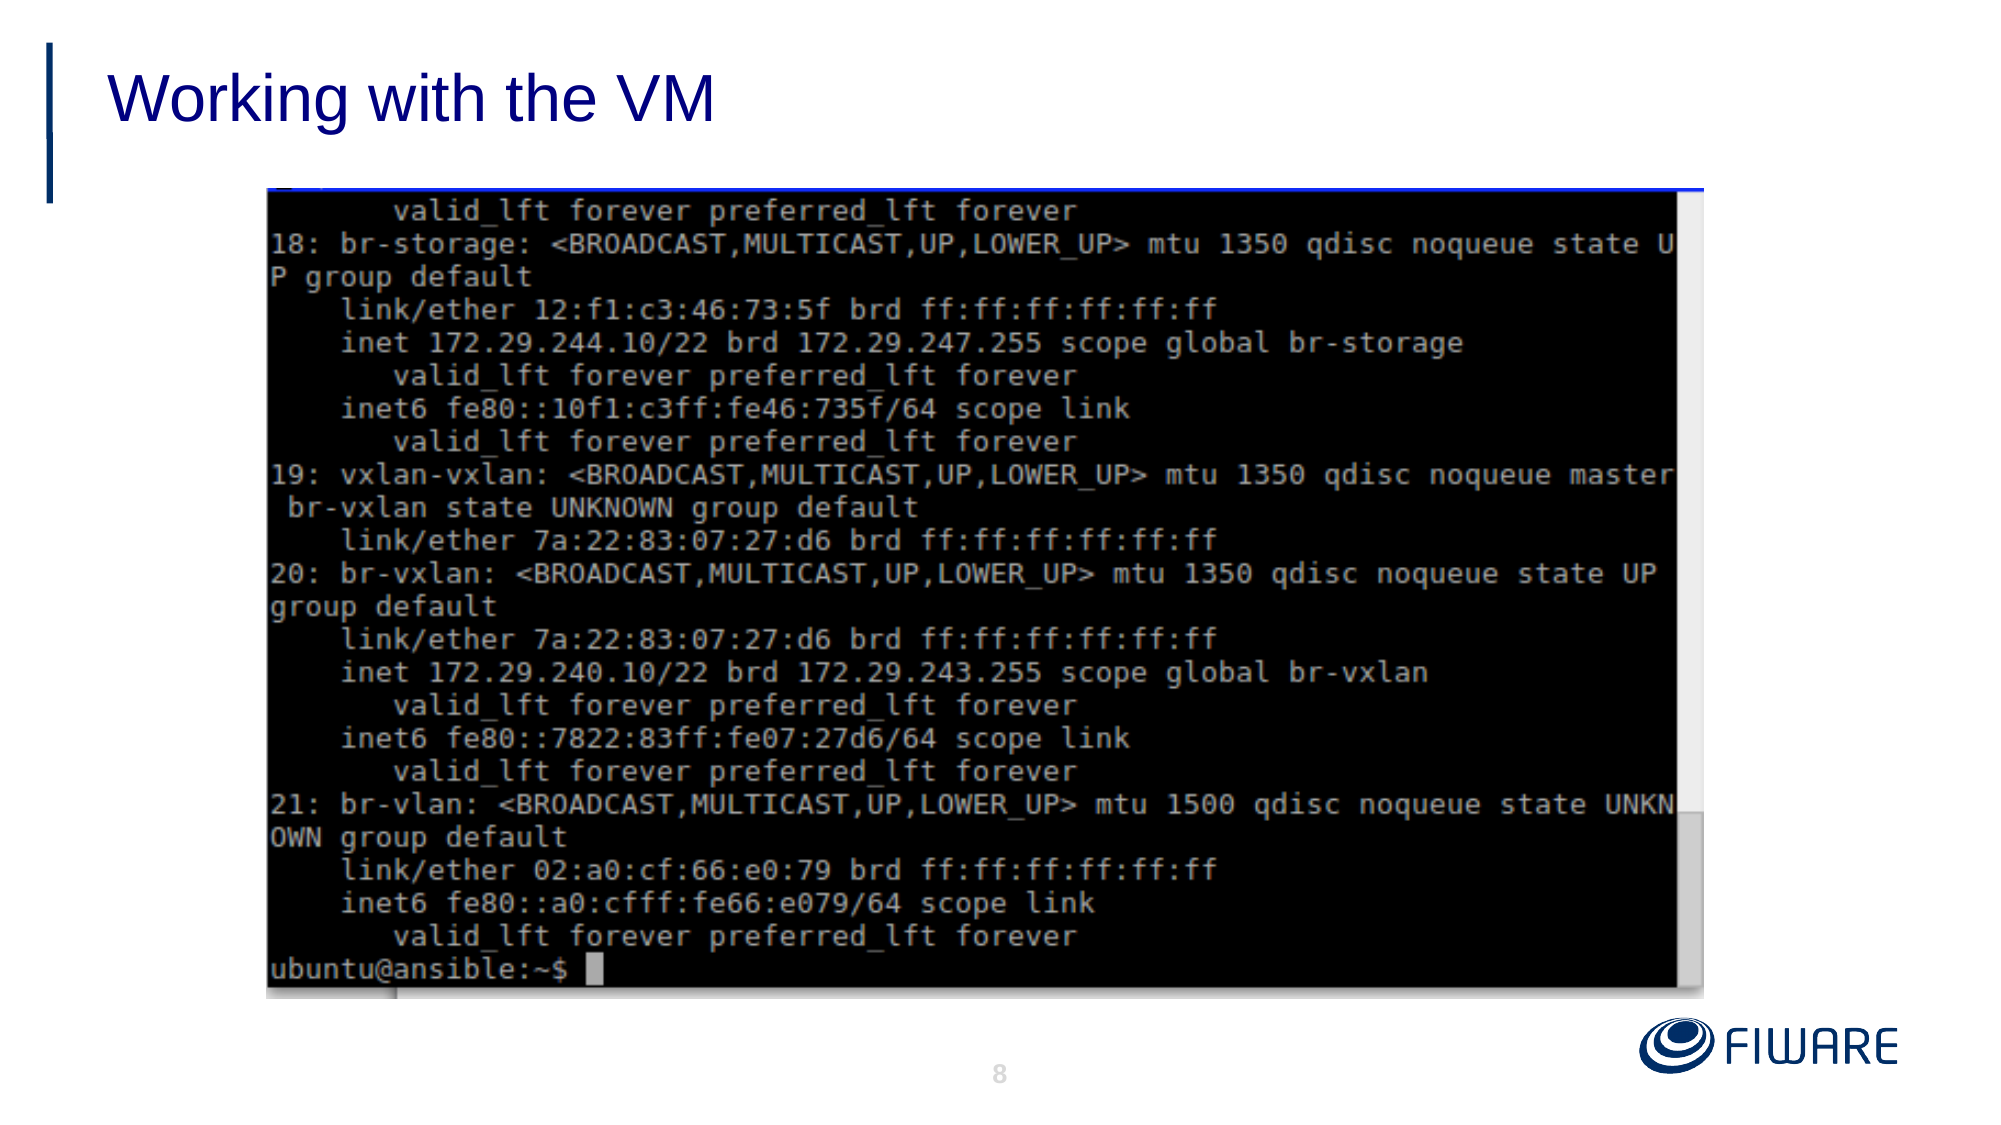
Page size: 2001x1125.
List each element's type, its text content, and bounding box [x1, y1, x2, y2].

slide_number 15 [887, 1042, 1113, 1103]
picture [1635, 1012, 1905, 1077]
title Working with the VM [92, 47, 1704, 250]
picture [266, 188, 1704, 999]
